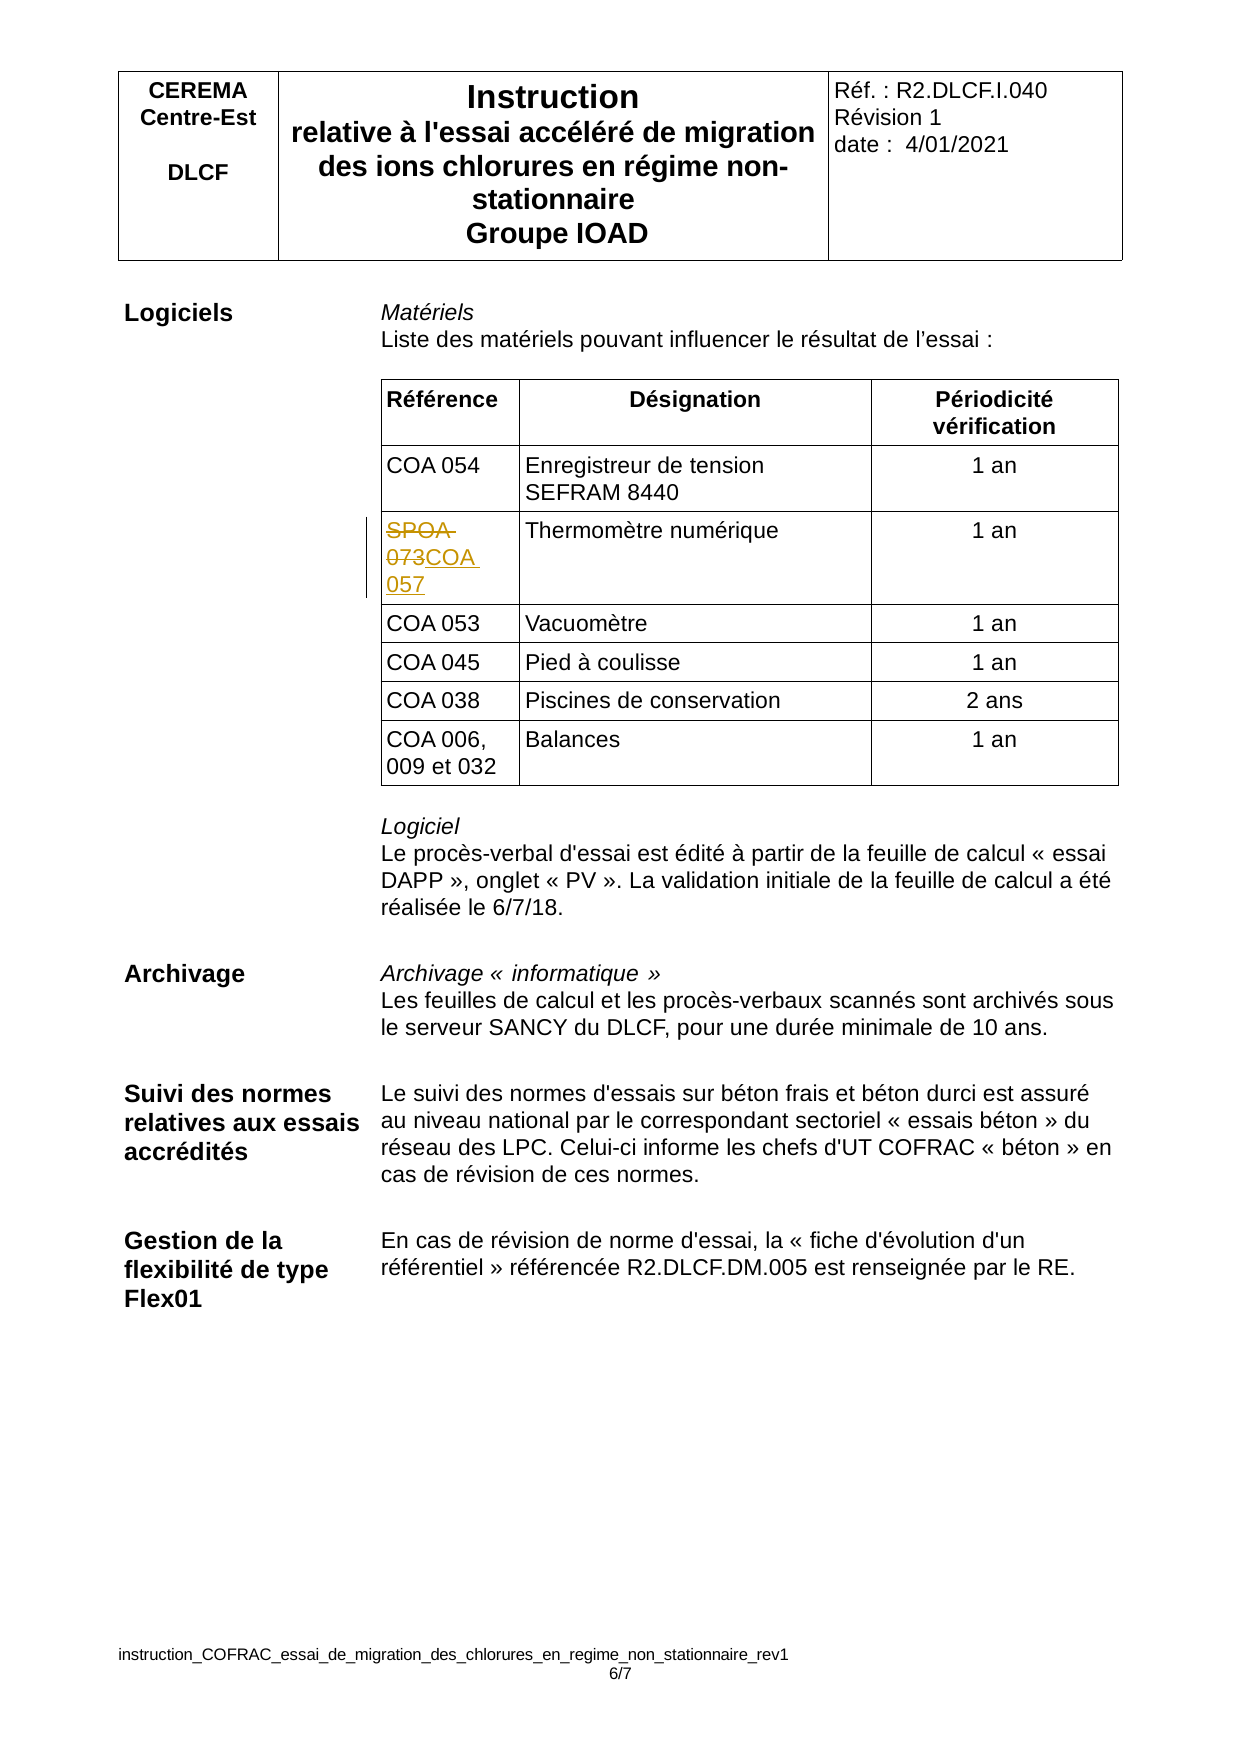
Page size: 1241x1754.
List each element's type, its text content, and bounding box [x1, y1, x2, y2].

table_cell Archivage « informatique » Les feuilles de calcul et les procès-verbaux scannés sont archivés sous le serveur SANCY du DLCF, pour une durée minimale de 10 ans. [375, 954, 1123, 1073]
table_cell COA 054 [382, 446, 519, 511]
table_cell Gestion de la flexibilité de type Flex01 [118, 1220, 375, 1319]
table_cell COA 045 [382, 643, 519, 681]
table_cell 1 an [872, 643, 1118, 681]
table_cell Le suivi des normes d'essais sur béton frais et béton durci est assuré au niveau national par le correspondant sectoriel « essais béton » du réseau des LPC. Celui-ci informe les chefs d'UT COFRAC « béton » en cas de révision de ces normes. [375, 1074, 1123, 1220]
table_cell 1 an [872, 721, 1118, 785]
table_cell COA 053 [382, 605, 519, 642]
table_cell Thermomètre numérique [520, 512, 871, 604]
table_cell Balances [520, 721, 871, 785]
table_cell COA 057 [382, 512, 519, 604]
table_cell Logiciels [118, 293, 375, 954]
table_header Référence [382, 380, 519, 445]
table_header Désignation [520, 380, 871, 445]
table_cell Piscines de conservation [520, 682, 871, 719]
table_cell Vacuomètre [520, 605, 871, 642]
table_cell 2 ans [872, 682, 1118, 719]
table_cell 1 an [872, 605, 1118, 642]
table_cell 1 an [872, 446, 1118, 511]
table_cell COA 038 [382, 682, 519, 719]
table_cell Enregistreur de tension SEFRAM 8440 [520, 446, 871, 511]
table_cell COA 006, 009 et 032 [382, 721, 519, 785]
table_cell 1 an [872, 512, 1118, 604]
table_cell Suivi des normes relatives aux essais accrédités [118, 1074, 375, 1220]
table_cell Matériels Liste des matériels pouvant influencer le résultat de l’essai : Logiciel Le procès-verbal d'essai est édité à partir de la feuille de calcul « essai DAPP », onglet « PV ». La validation initiale de la feuille de calcul a été réalisée le 6/7/18. [375, 293, 1123, 954]
table_cell En cas de révision de norme d'essai, la « fiche d'évolution d'un référentiel » référencée R2.DLCF.DM.005 est renseignée par le RE. [375, 1220, 1123, 1319]
table_header Périodicité vérification [872, 380, 1118, 445]
table_cell Pied à coulisse [520, 643, 871, 681]
table_cell Archivage [118, 954, 375, 1073]
